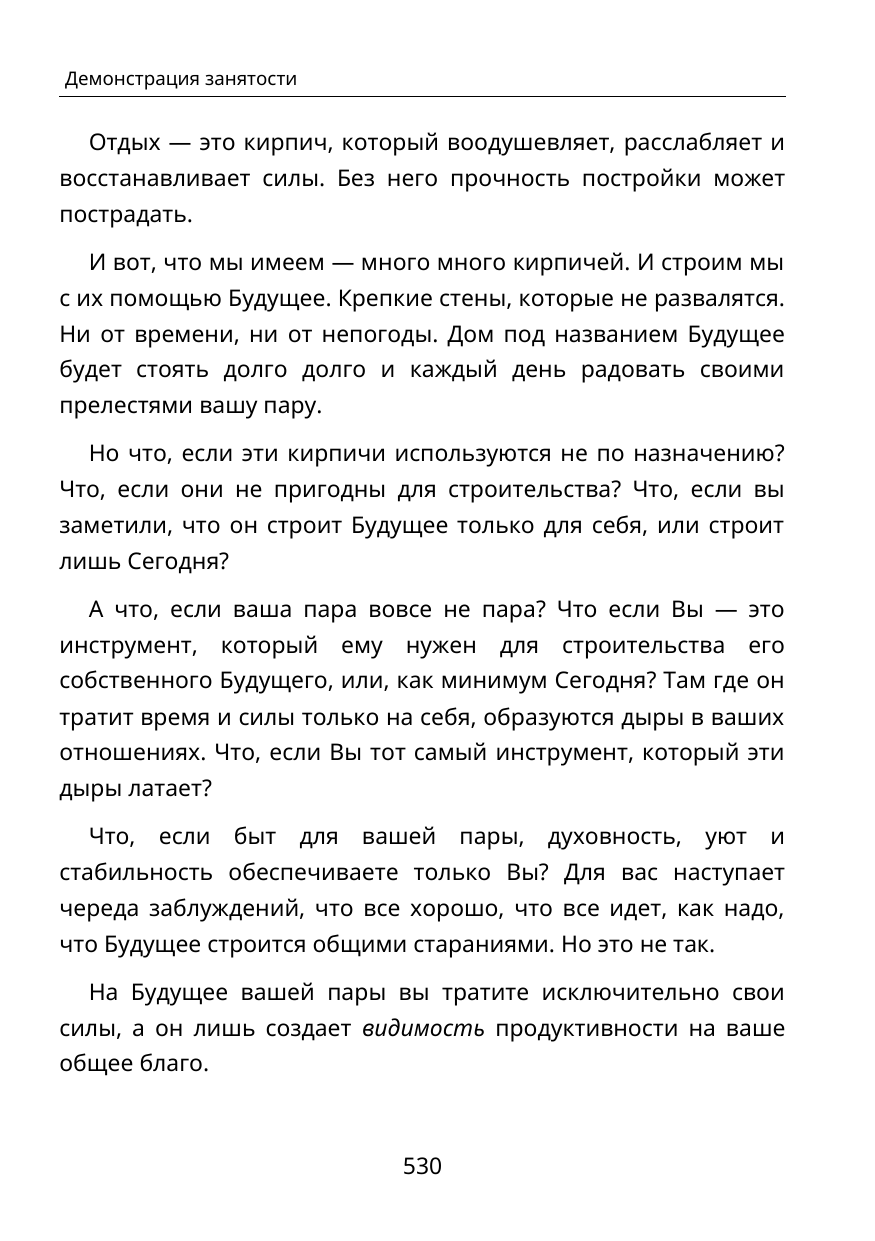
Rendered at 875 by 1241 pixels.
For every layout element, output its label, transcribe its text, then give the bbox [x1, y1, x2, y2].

text Отдых — это кирпич, который воодушевляет, расслабляет и восстанавливает силы. Без него прочность постройки может пострадать. [59, 126, 786, 229]
text А что, если ваша пара вовсе не пара? Что если Вы — это инструмент, который ему нужен для строительства его собственного Будущего, или, как минимум Сегодня? Там где он тратит время и силы только на себя, образуются дыры в ваших отношениях. Что, если Вы тот самый инструмент, который эти дыры латает? [59, 593, 786, 803]
text Но что, если эти кирпичи используются не по назначению? Что, если они не пригодны для строительства? Что, если вы заметили, что он строит Будущее только для себя, или строит лишь Сегодня? [59, 437, 786, 576]
text Что, если быт для вашей пары, духовность, уют и стабильность обеспечиваете только Вы? Для вас наступает череда заблуждений, что все хорошо, что все идет, как надо, что Будущее строится общими стараниями. Но это не так. [59, 820, 786, 959]
text На Будущее вашей пары вы тратите исключительно свои силы, а он лишь создает видимость продуктивности на ваше общее благо. [59, 976, 786, 1079]
text И вот, что мы имеем — много много кирпичей. И строим мы с их помощью Будущее. Крепкие стены, которые не развалятся. Ни от времени, ни от непогоды. Дом под названием Будущее будет стоять долго долго и каждый день радовать своими прелестями вашу пару. [59, 246, 786, 421]
